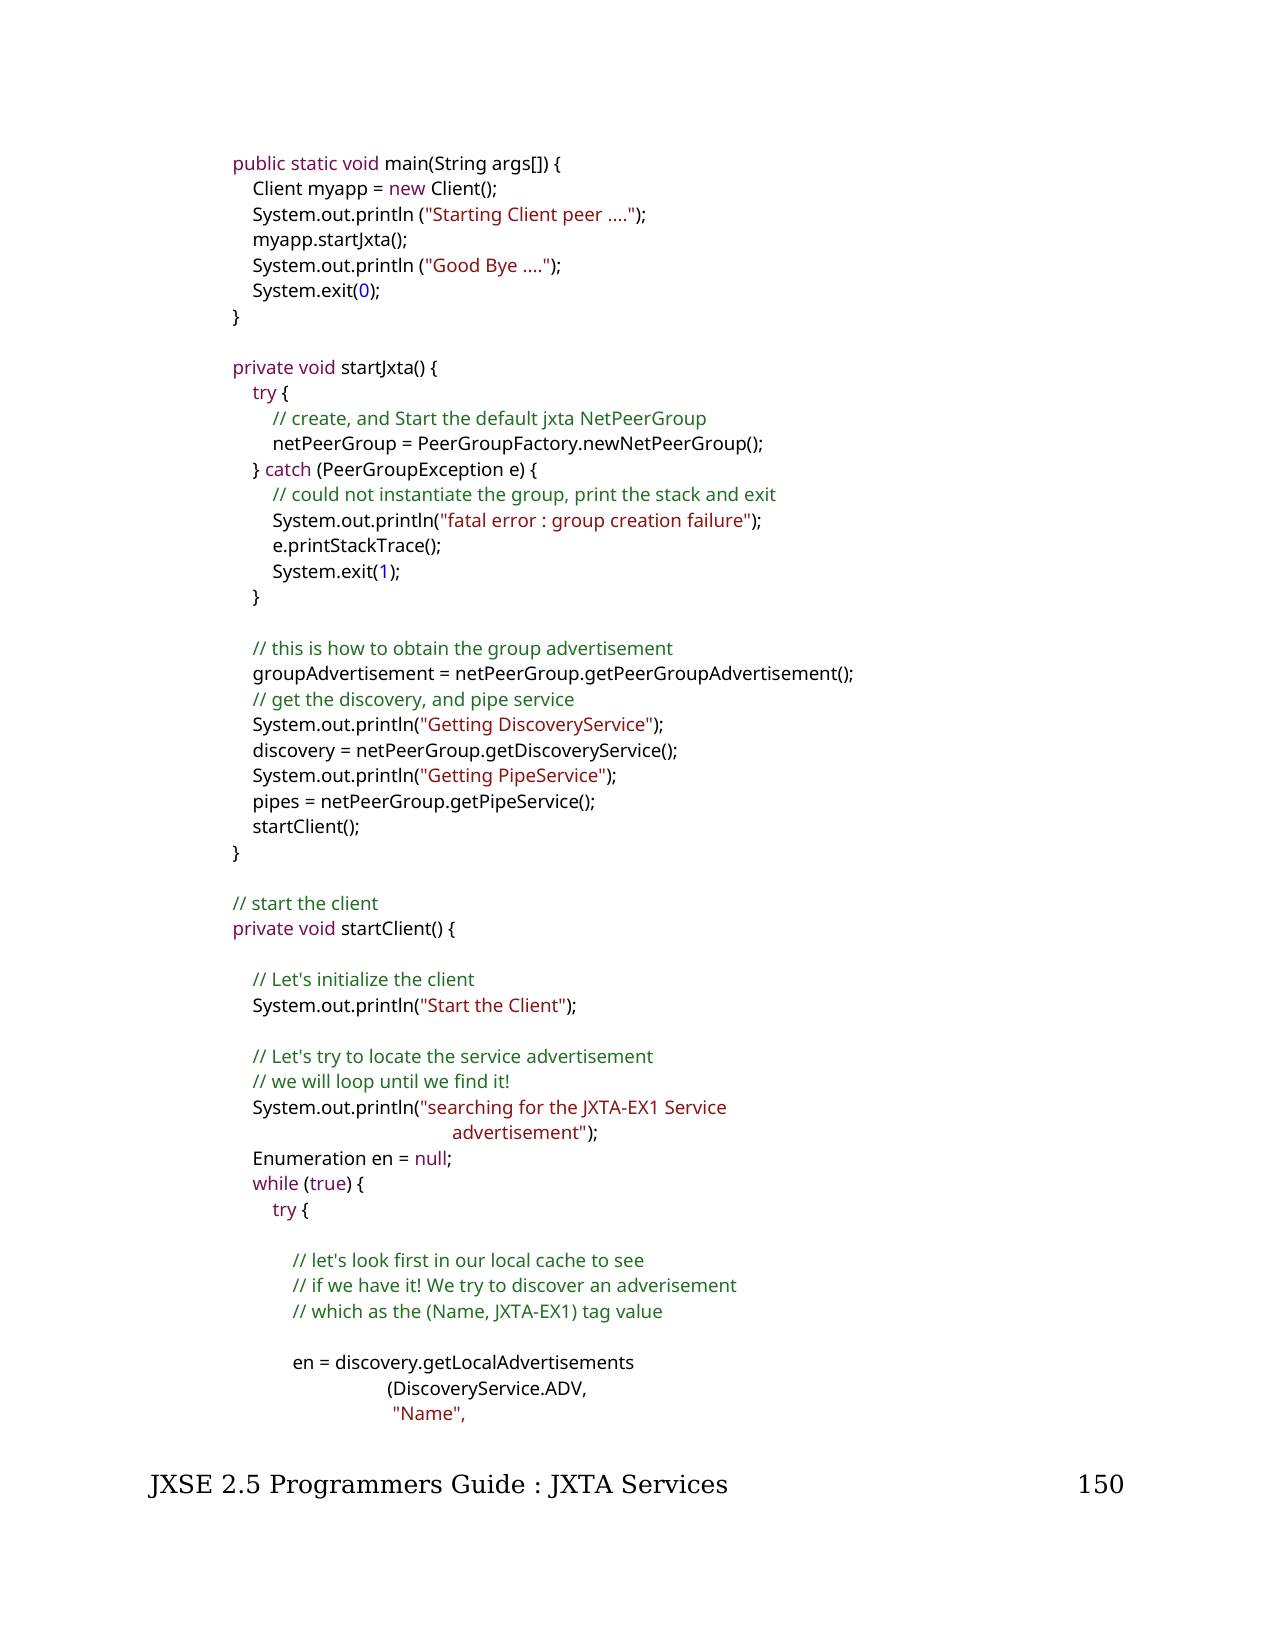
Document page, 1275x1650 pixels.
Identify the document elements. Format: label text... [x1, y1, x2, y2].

text } catch (PeerGroupException e) { [212, 456, 1275, 482]
text (DiscoveryService.ADV, [212, 1375, 1275, 1401]
text "Name", [212, 1401, 1275, 1426]
text // Let's initialize the client [212, 967, 1275, 992]
text System.out.println("Getting DiscoveryService"); [212, 711, 1275, 737]
text try { [212, 1196, 1275, 1222]
text startClient(); [212, 813, 1275, 839]
text System.out.println("Getting PipeService"); [212, 762, 1275, 788]
text // let's look first in our local cache to see [212, 1247, 1275, 1273]
text groupAdvertisement = netPeerGroup.getPeerGroupAdvertisement(); [212, 660, 1275, 686]
text } [212, 839, 1275, 864]
text // Let's try to locate the service advertisement [212, 1043, 1275, 1069]
text System.out.println("searching for the JXTA-EX1 Service [212, 1094, 1275, 1120]
text // this is how to obtain the group advertisement [212, 635, 1275, 660]
text } [212, 303, 1275, 329]
text netPeerGroup = PeerGroupFactory.newNetPeerGroup(); [212, 431, 1275, 456]
text // get the discovery, and pipe service [212, 686, 1275, 711]
text private void startJxta() { [212, 354, 1275, 380]
text private void startClient() { [212, 916, 1275, 941]
text // which as the (Name, JXTA-EX1) tag value [212, 1298, 1275, 1324]
text Client myapp = new Client(); [212, 176, 1275, 201]
text // we will loop until we find it! [212, 1069, 1275, 1094]
text while (true) { [212, 1171, 1275, 1196]
text System.out.println ("Good Bye ...."); [212, 252, 1275, 278]
text // create, and Start the default jxta NetPeerGroup [212, 405, 1275, 431]
text // could not instantiate the group, print the stack and exit [212, 482, 1275, 507]
text System.out.println("Start the Client"); [212, 992, 1275, 1018]
text advertisement"); [212, 1120, 1275, 1145]
text en = discovery.getLocalAdvertisements [212, 1349, 1275, 1375]
text System.exit(1); [212, 558, 1275, 584]
text e.printStackTrace(); [212, 533, 1275, 558]
text } [212, 584, 1275, 609]
text System.exit(0); [212, 278, 1275, 303]
text discovery = netPeerGroup.getDiscoveryService(); [212, 737, 1275, 762]
text public static void main(String args[]) { [212, 150, 1275, 176]
text Enumeration en = null; [212, 1145, 1275, 1171]
text myapp.startJxta(); [212, 227, 1275, 252]
text // if we have it! We try to discover an adverisement [212, 1273, 1275, 1298]
text System.out.println ("Starting Client peer ...."); [212, 201, 1275, 227]
text // start the client [212, 890, 1275, 916]
text System.out.println("fatal error : group creation failure"); [212, 507, 1275, 533]
text pipes = netPeerGroup.getPipeService(); [212, 788, 1275, 813]
text try { [212, 380, 1275, 405]
